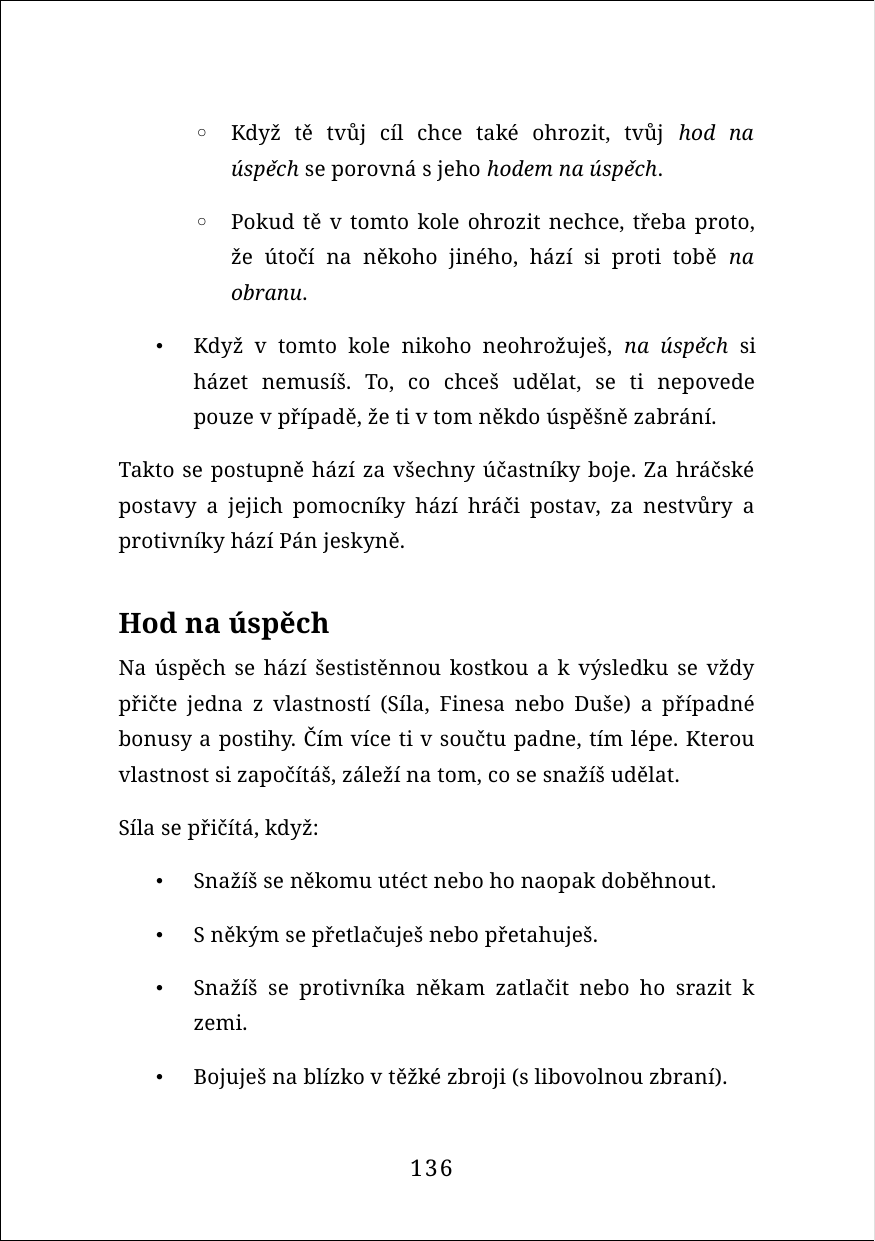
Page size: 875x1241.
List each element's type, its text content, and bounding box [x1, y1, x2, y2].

text Síla se přičítá, když: [118, 813, 756, 842]
list Když tě tvůj cíl chce také ohrozit, tvůj hod na úspěch se porovná s jeho hodem na úspěch. [193, 118, 756, 182]
list Pokud tě v tomto kole ohrozit nechce, třeba proto, že útočí na někoho jiného, hází si proti tobě na obranu. [193, 207, 756, 306]
list Snažíš se protivníka někam zatlačit nebo ho srazit k zemi. [156, 973, 756, 1037]
list Bojuješ na blízko v těžké zbroji (s libovolnou zbraní). [156, 1062, 756, 1090]
list Když v tomto kole nikoho neohrožuješ, na úspěch si házet nemusíš. To, co chceš udělat, se ti nepovede pouze v případě, že ti v tom někdo úspěšně zabrání. [156, 331, 756, 431]
list Snažíš se někomu utéct nebo ho naopak doběhnout. [156, 867, 756, 895]
text Na úspěch se hází šestistěnnou kostkou a k výsledku se vždy přičte jedna z vlastností (Síla, Finesa nebo Duše) a případné bonusy a postihy. Čím více ti v součtu padne, tím lépe. Kterou vlastnost si započítáš, záleží na tom, co se snažíš udělat. [118, 653, 756, 788]
subtitle Hod na úspěch [118, 603, 756, 642]
text Takto se postupně hází za všechny účastníky boje. Za hráčské postavy a jejich pomocníky hází hráči postav, za nestvůry a protivníky hází Pán jeskyně. [118, 456, 756, 555]
list S někým se přetlačuješ nebo přetahuješ. [156, 920, 756, 948]
